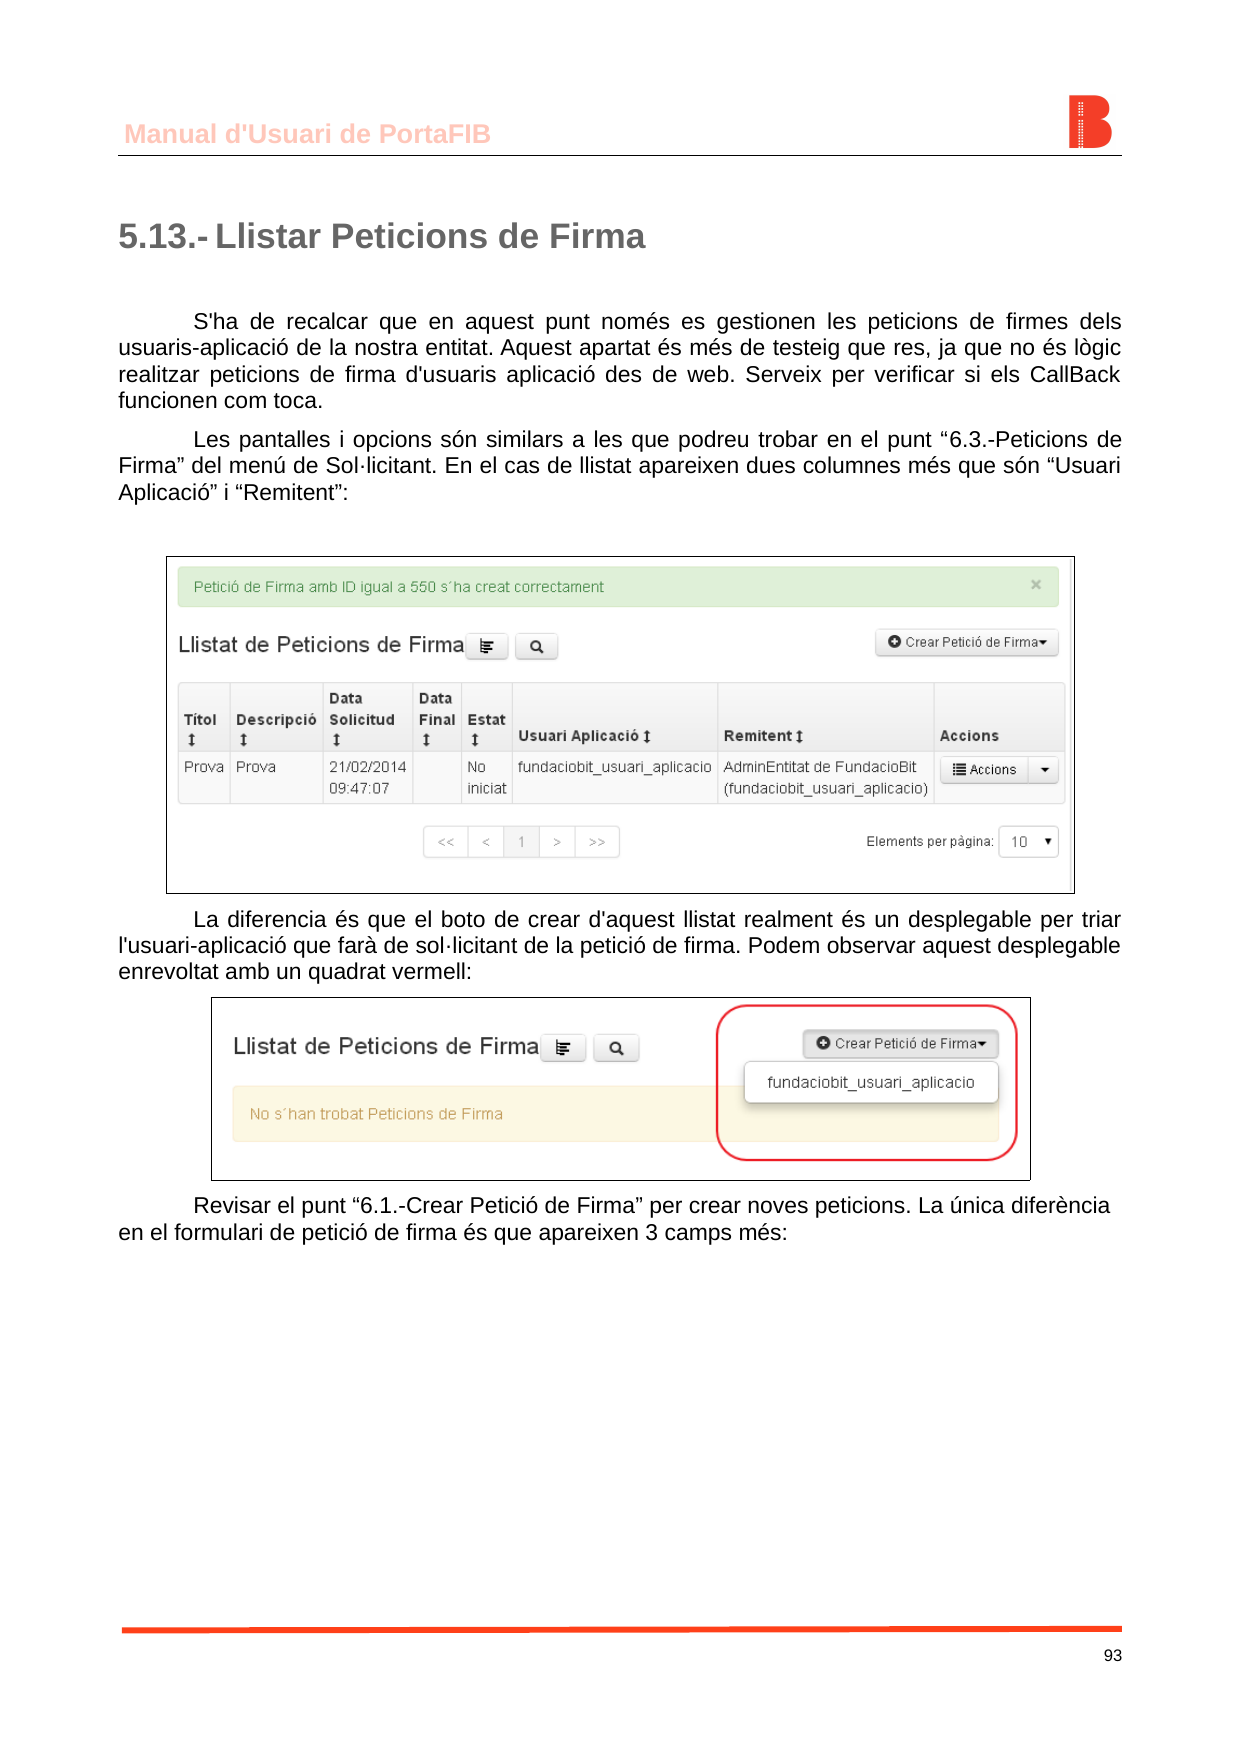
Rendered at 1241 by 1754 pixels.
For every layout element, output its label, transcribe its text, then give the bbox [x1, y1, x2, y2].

text S'ha de recalcar que en aquest punt només es gestionen les peticions de firmes dels usuaris-aplicació de la nostra entitat. Aquest apartat és més de testeig que res, ja que no és lògic realitzar peticions de firma d'usuaris aplicació des de web. Serveix per verificar si els CallBack funcionen com toca. [118, 308, 1122, 413]
text La diferencia és que el boto de crear d'aquest llistat realment és un desplegable per triar l'usuari-aplicació que farà de sol·licitant de la petició de firma. Podem observar aquest desplegable enrevoltat amb un quadrat vermell: [118, 906, 1122, 985]
subtitle Llistar Peticions de Firma [118, 216, 1122, 256]
text Revisar el punt “6.1.-Crear Petició de Firma” per crear noves peticions. La única diferència en el formulari de petició de firma és que apareixen 3 camps més: [118, 1192, 1122, 1245]
picture [168, 559, 1072, 891]
text Les pantalles i opcions són similars a les que podreu trobar en el punt “6.3.-Peticions de Firma” del menú de Sol·licitant. En el cas de llistat apareixen dues columnes més que són “Usuari Aplicació” i “Remitent”: [118, 426, 1122, 505]
picture [1063, 94, 1117, 150]
picture [213, 1000, 1027, 1177]
